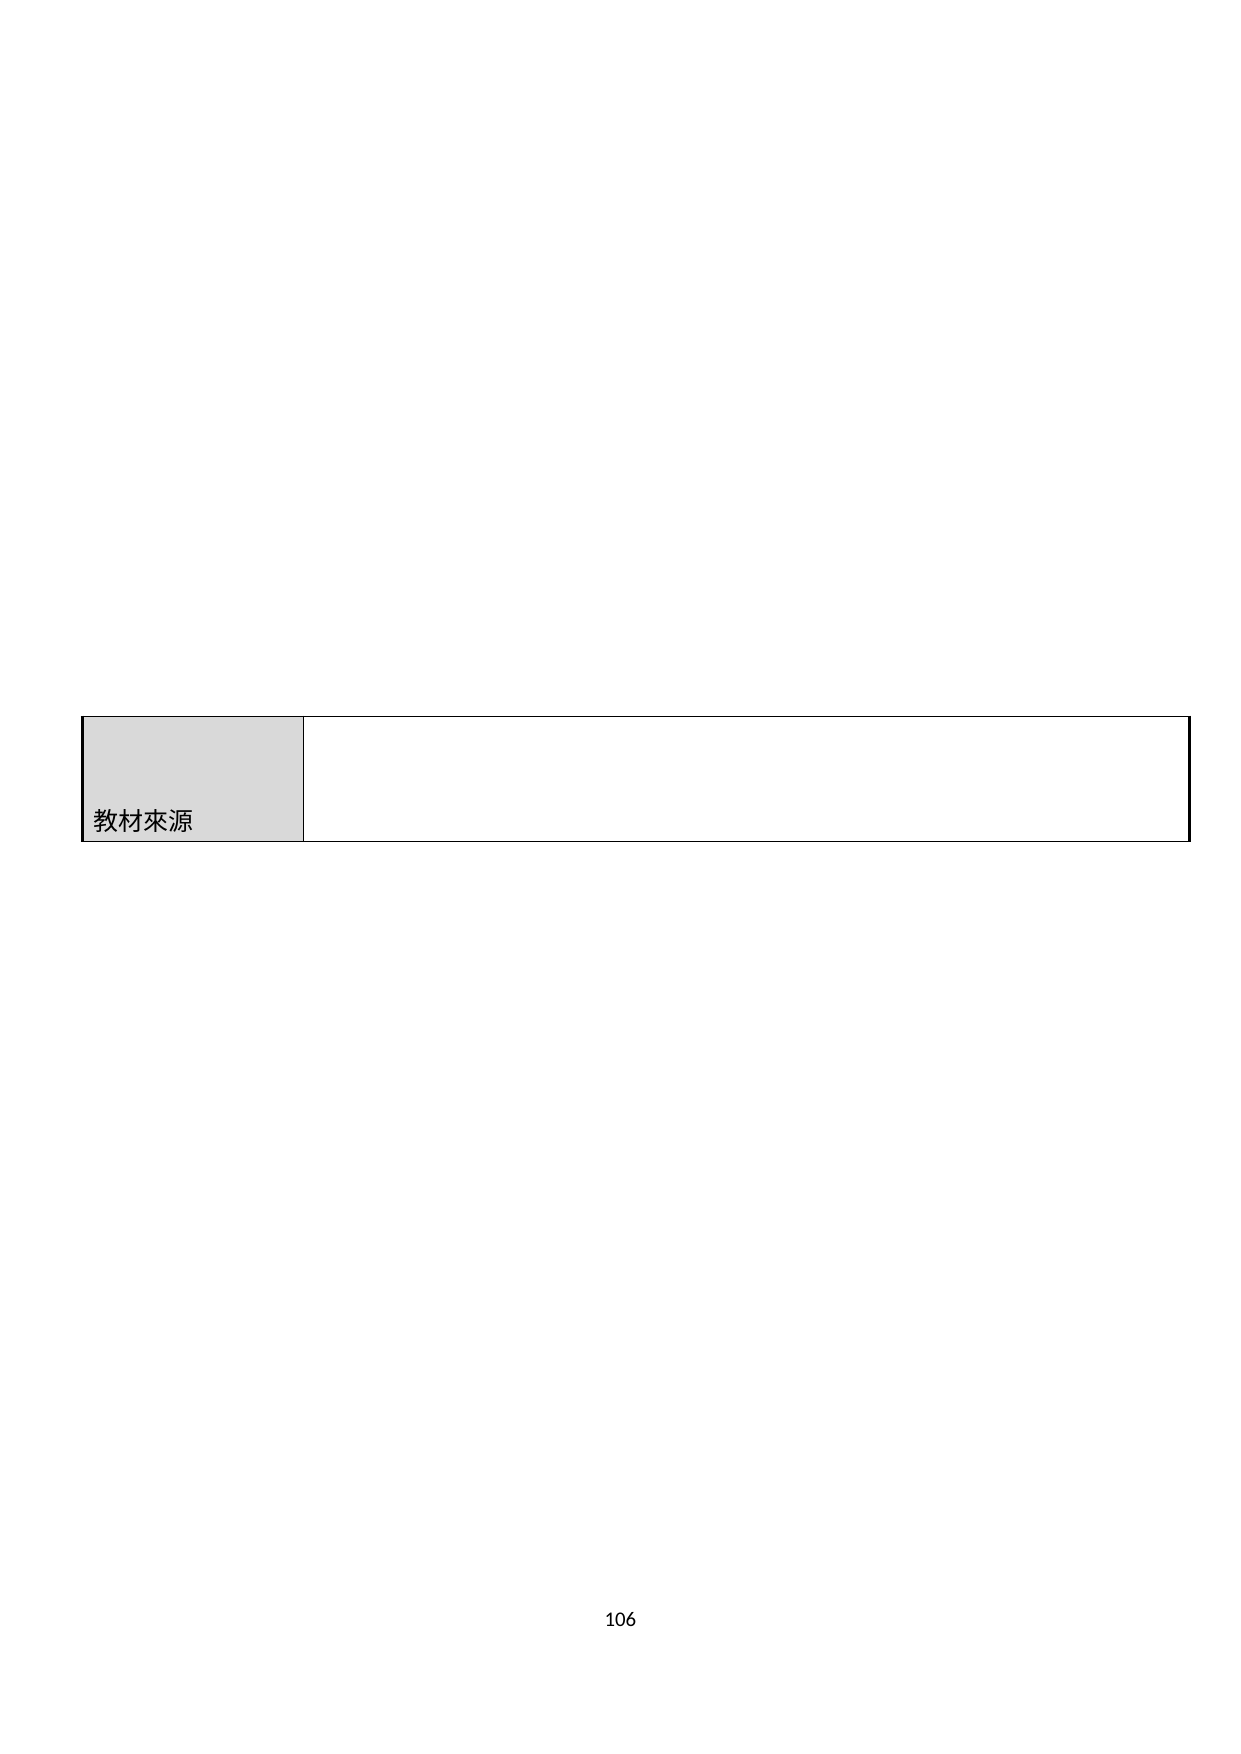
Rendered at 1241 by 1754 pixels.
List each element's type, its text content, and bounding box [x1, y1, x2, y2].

table_cell [304, 717, 1188, 841]
table_cell 教材來源 [84, 717, 303, 841]
